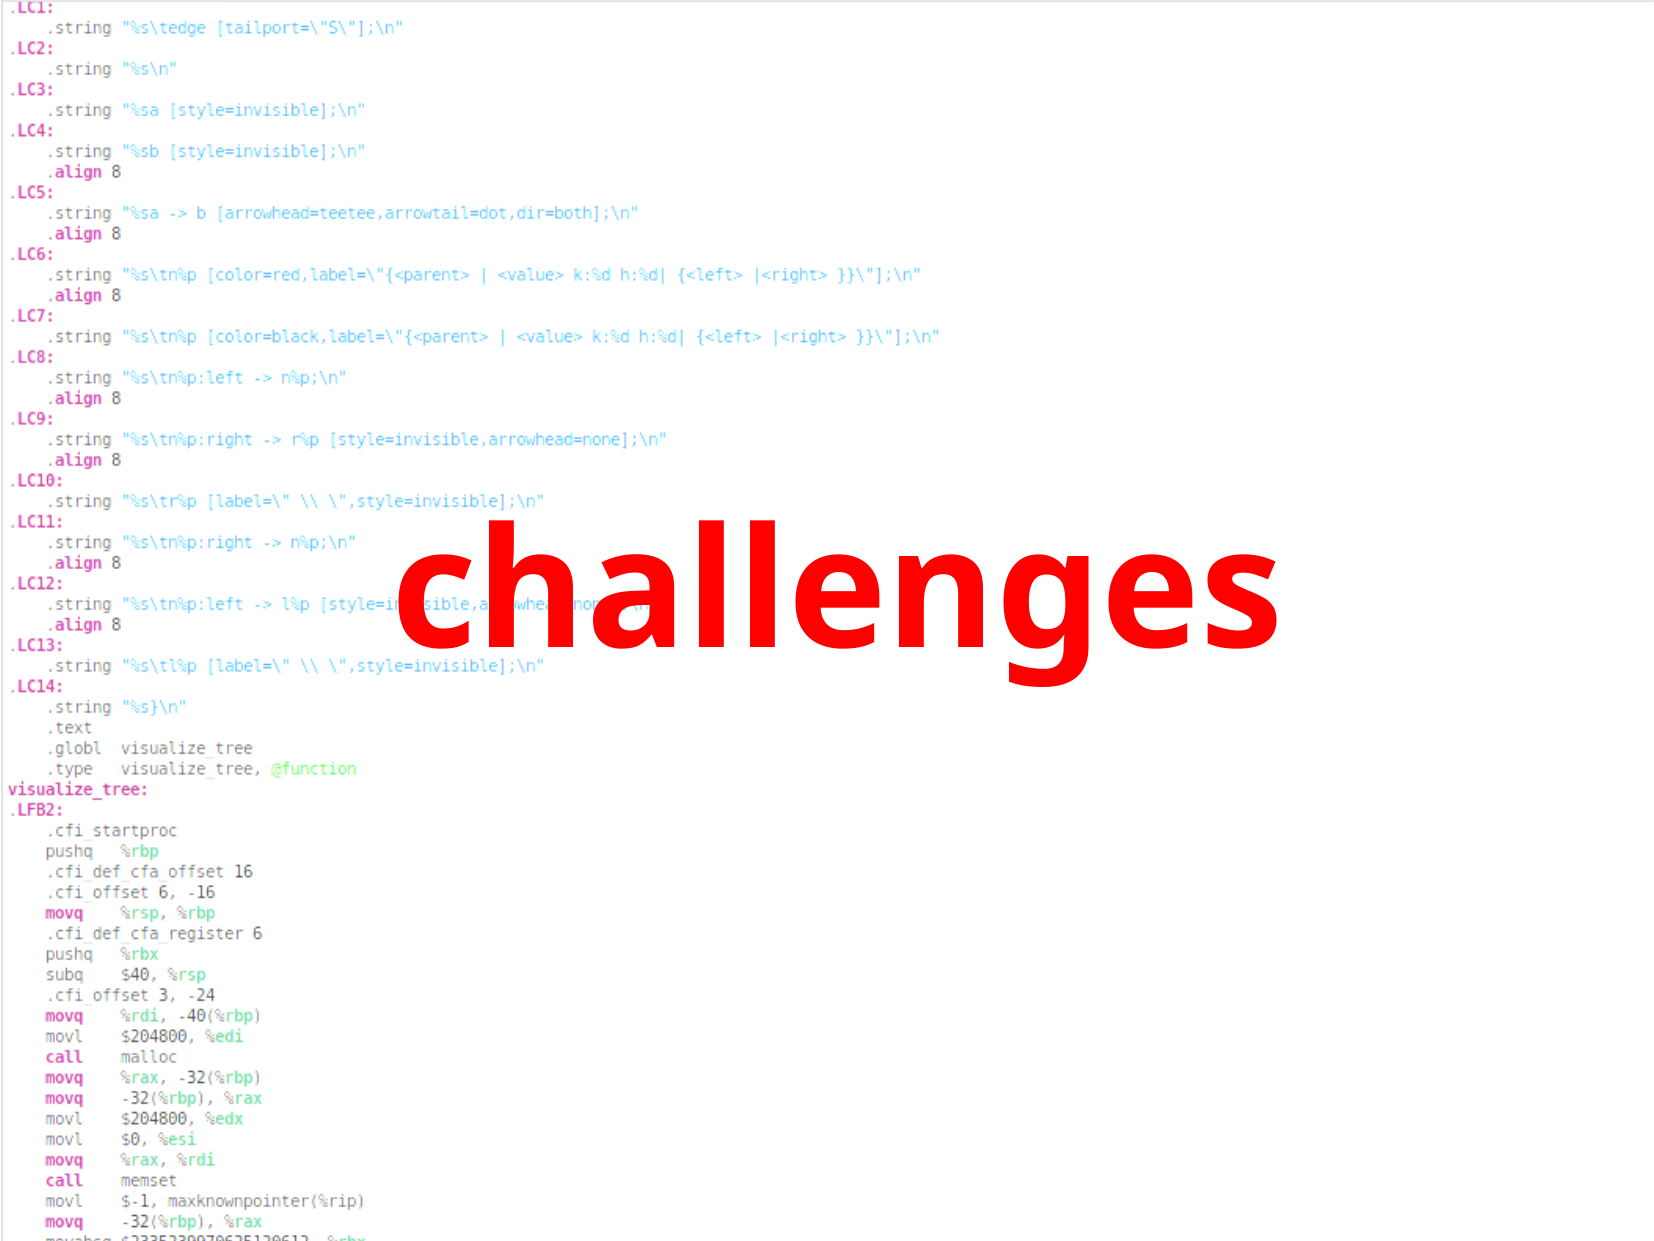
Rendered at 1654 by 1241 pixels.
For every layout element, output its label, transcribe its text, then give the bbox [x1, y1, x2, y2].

picture [0, 0, 1654, 1241]
text_box challenges [274, 462, 1400, 708]
